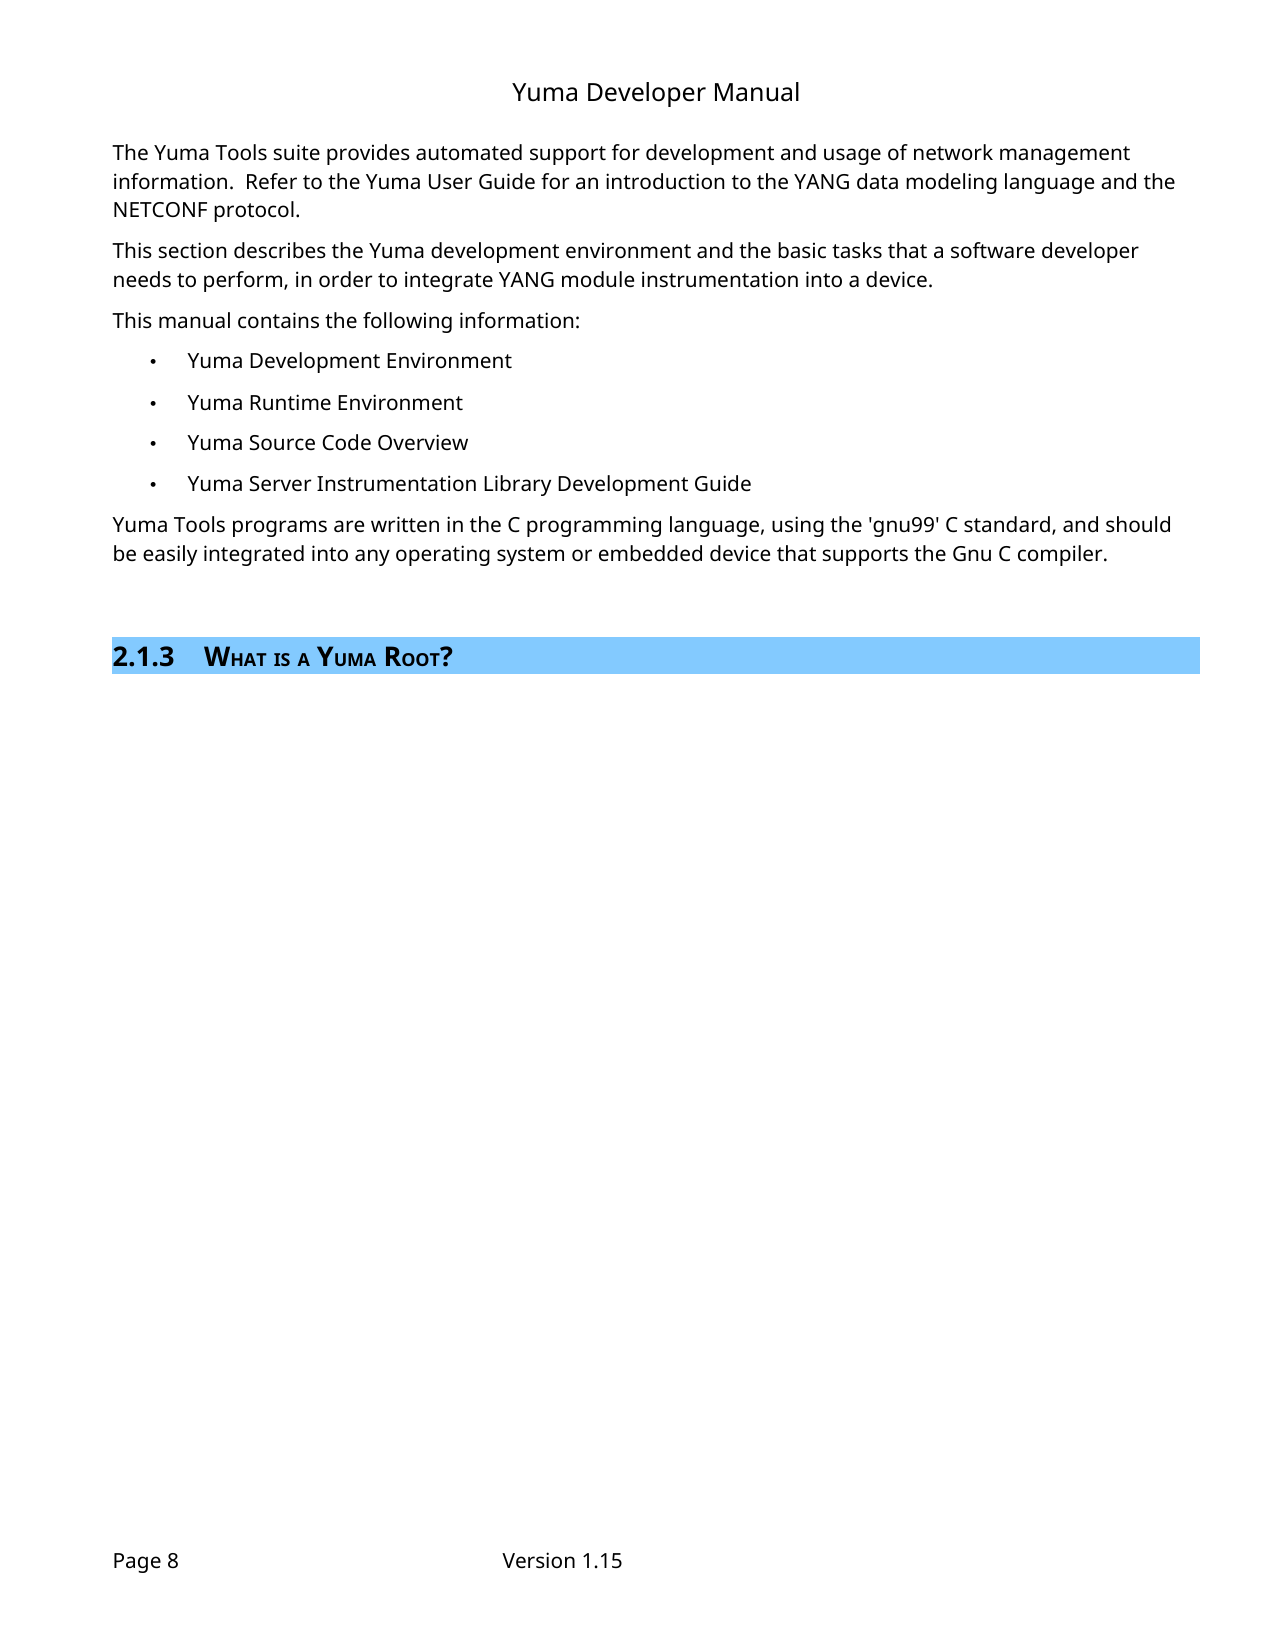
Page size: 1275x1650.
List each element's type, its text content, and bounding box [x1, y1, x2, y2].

text Yuma Tools programs are written in the C programming language, using the 'gnu99' C standard, and should be easily integrated into any operating system or embedded device that supports the Gnu C compiler. [112, 510, 1200, 567]
list Yuma Runtime Environment [150, 388, 1200, 416]
list Yuma Source Code Overview [150, 428, 1200, 457]
text The Yuma Tools suite provides automated support for development and usage of network management information. Refer to the Yuma User Guide for an introduction to the YANG data modeling language and the NETCONF protocol. [112, 138, 1200, 224]
list Yuma Server Instrumentation Library Development Guide [150, 469, 1200, 498]
subtitle What is a Yuma Root? [112, 637, 1200, 674]
text This section describes the Yuma development environment and the basic tasks that a software developer needs to perform, in order to integrate YANG module instrumentation into a device. [112, 236, 1200, 293]
text This manual contains the following information: [112, 306, 1200, 334]
list Yuma Development Environment [150, 347, 1200, 375]
